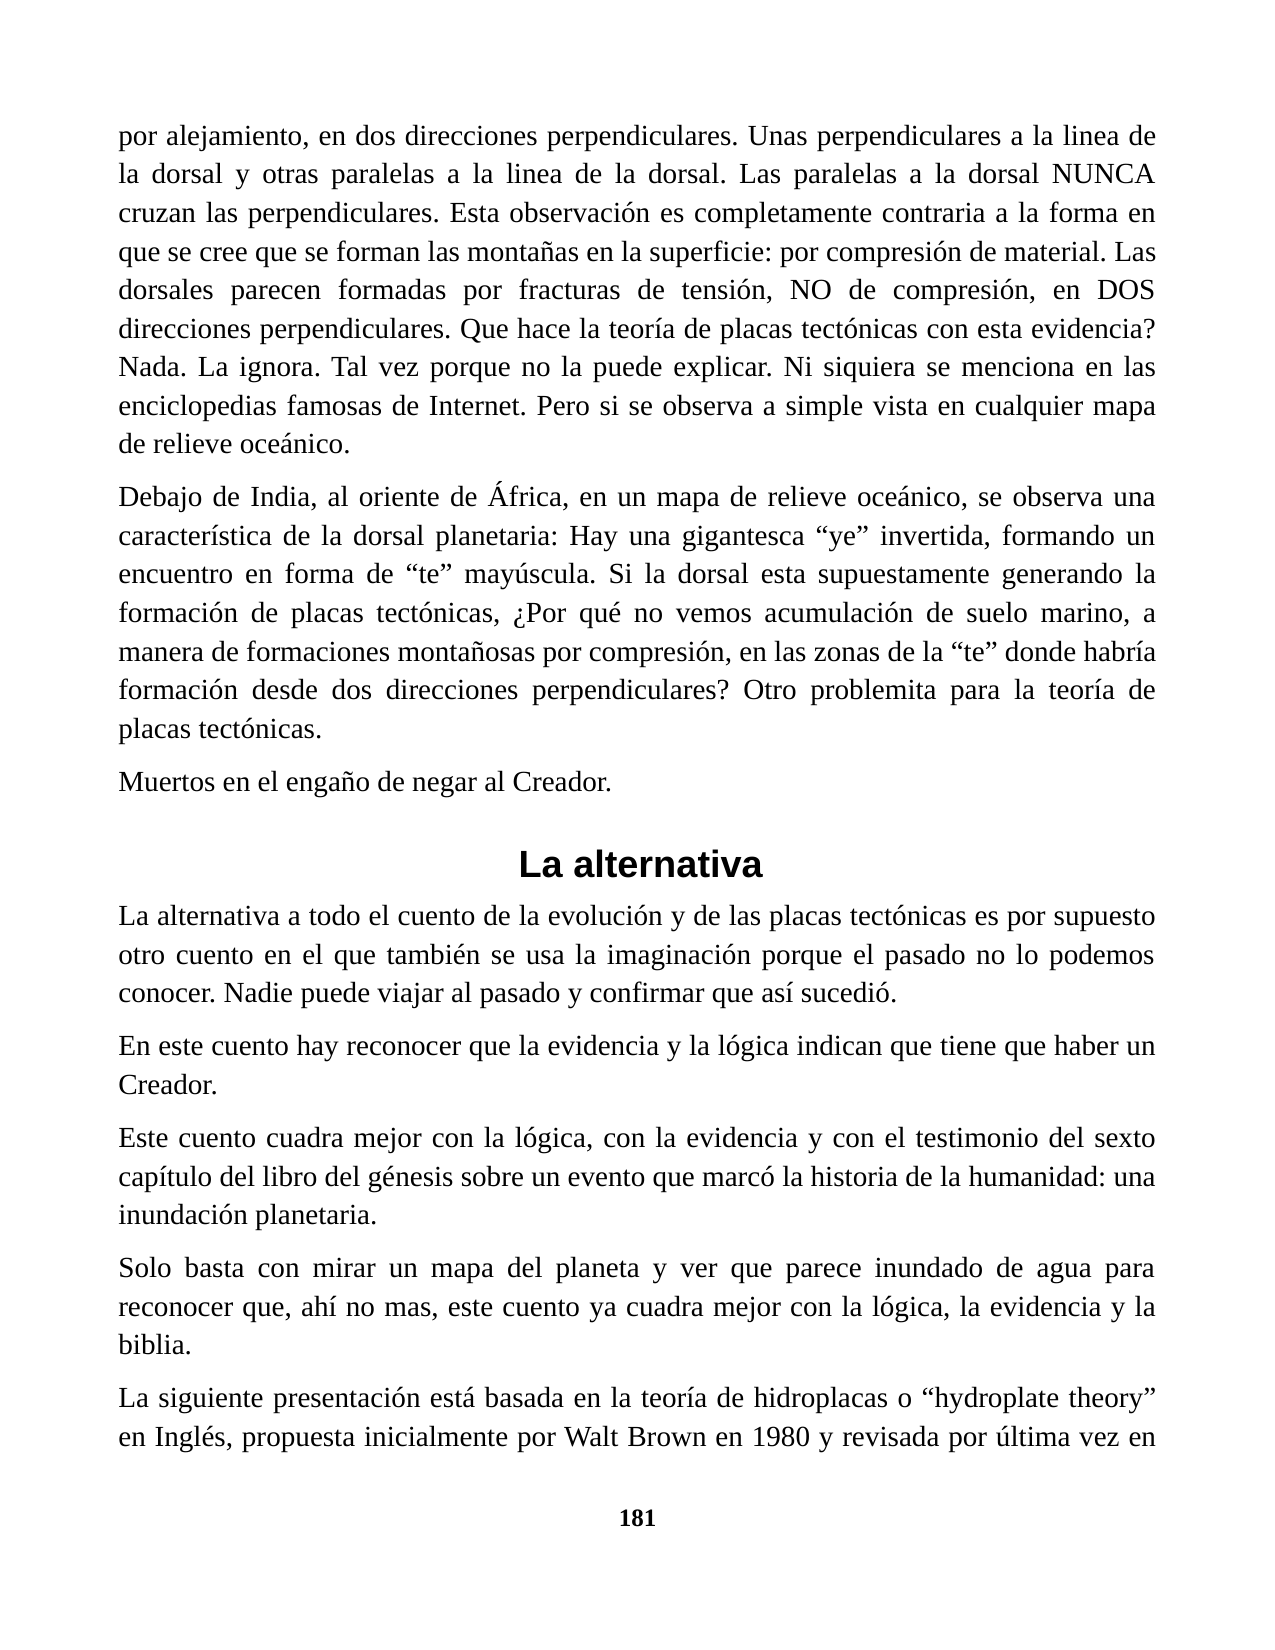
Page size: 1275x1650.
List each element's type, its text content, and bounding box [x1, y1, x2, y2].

text por alejamiento, en dos direcciones perpendiculares. Unas perpendiculares a la linea de la dorsal y otras paralelas a la linea de la dorsal. Las paralelas a la dorsal NUNCA cruzan las perpendiculares. Esta observación es completamente contraria a la forma en que se cree que se forman las montañas en la superficie: por compresión de material. Las dorsales parecen formadas por fracturas de tensión, NO de compresión, en DOS direcciones perpendiculares. Que hace la teoría de placas tectónicas con esta evidencia? Nada. La ignora. Tal vez porque no la puede explicar. Ni siquiera se menciona en las enciclopedias famosas de Internet. Pero si se observa a simple vista en cualquier mapa de relieve oceánico. [118, 118, 1157, 460]
text Solo basta con mirar un mapa del planeta y ver que parece inundado de agua para reconocer que, ahí no mas, este cuento ya cuadra mejor con la lógica, la evidencia y la biblia. [118, 1250, 1157, 1361]
subtitle La alternativa [124, 842, 1157, 886]
text La siguiente presentación está basada en la teoría de hidroplacas o “hydroplate theory” en Inglés, propuesta inicialmente por Walt Brown en 1980 y revisada por última vez en [118, 1381, 1157, 1453]
text Debajo de India, al oriente de África, en un mapa de relieve oceánico, se observa una característica de la dorsal planetaria: Hay una gigantesca “ye” invertida, formando un encuentro en forma de “te” mayúscula. Si la dorsal esta supuestamente generando la formación de placas tectónicas, ¿Por qué no vemos acumulación de suelo marino, a manera de formaciones montañosas por compresión, en las zonas de la “te” donde habría formación desde dos direcciones perpendiculares? Otro problemita para la teoría de placas tectónicas. [118, 479, 1157, 744]
text Este cuento cuadra mejor con la lógica, con la evidencia y con el testimonio del sexto capítulo del libro del génesis sobre un evento que marcó la historia de la humanidad: una inundación planetaria. [118, 1120, 1157, 1231]
text Muertos en el engaño de negar al Creador. [118, 764, 1157, 797]
text La alternativa a todo el cuento de la evolución y de las placas tectónicas es por supuesto otro cuento en el que también se usa la imaginación porque el pasado no lo podemos conocer. Nadie puede viajar al pasado y confirmar que así sucedió. [118, 898, 1157, 1009]
text En este cuento hay reconocer que la evidencia y la lógica indican que tiene que haber un Creador. [118, 1028, 1157, 1101]
